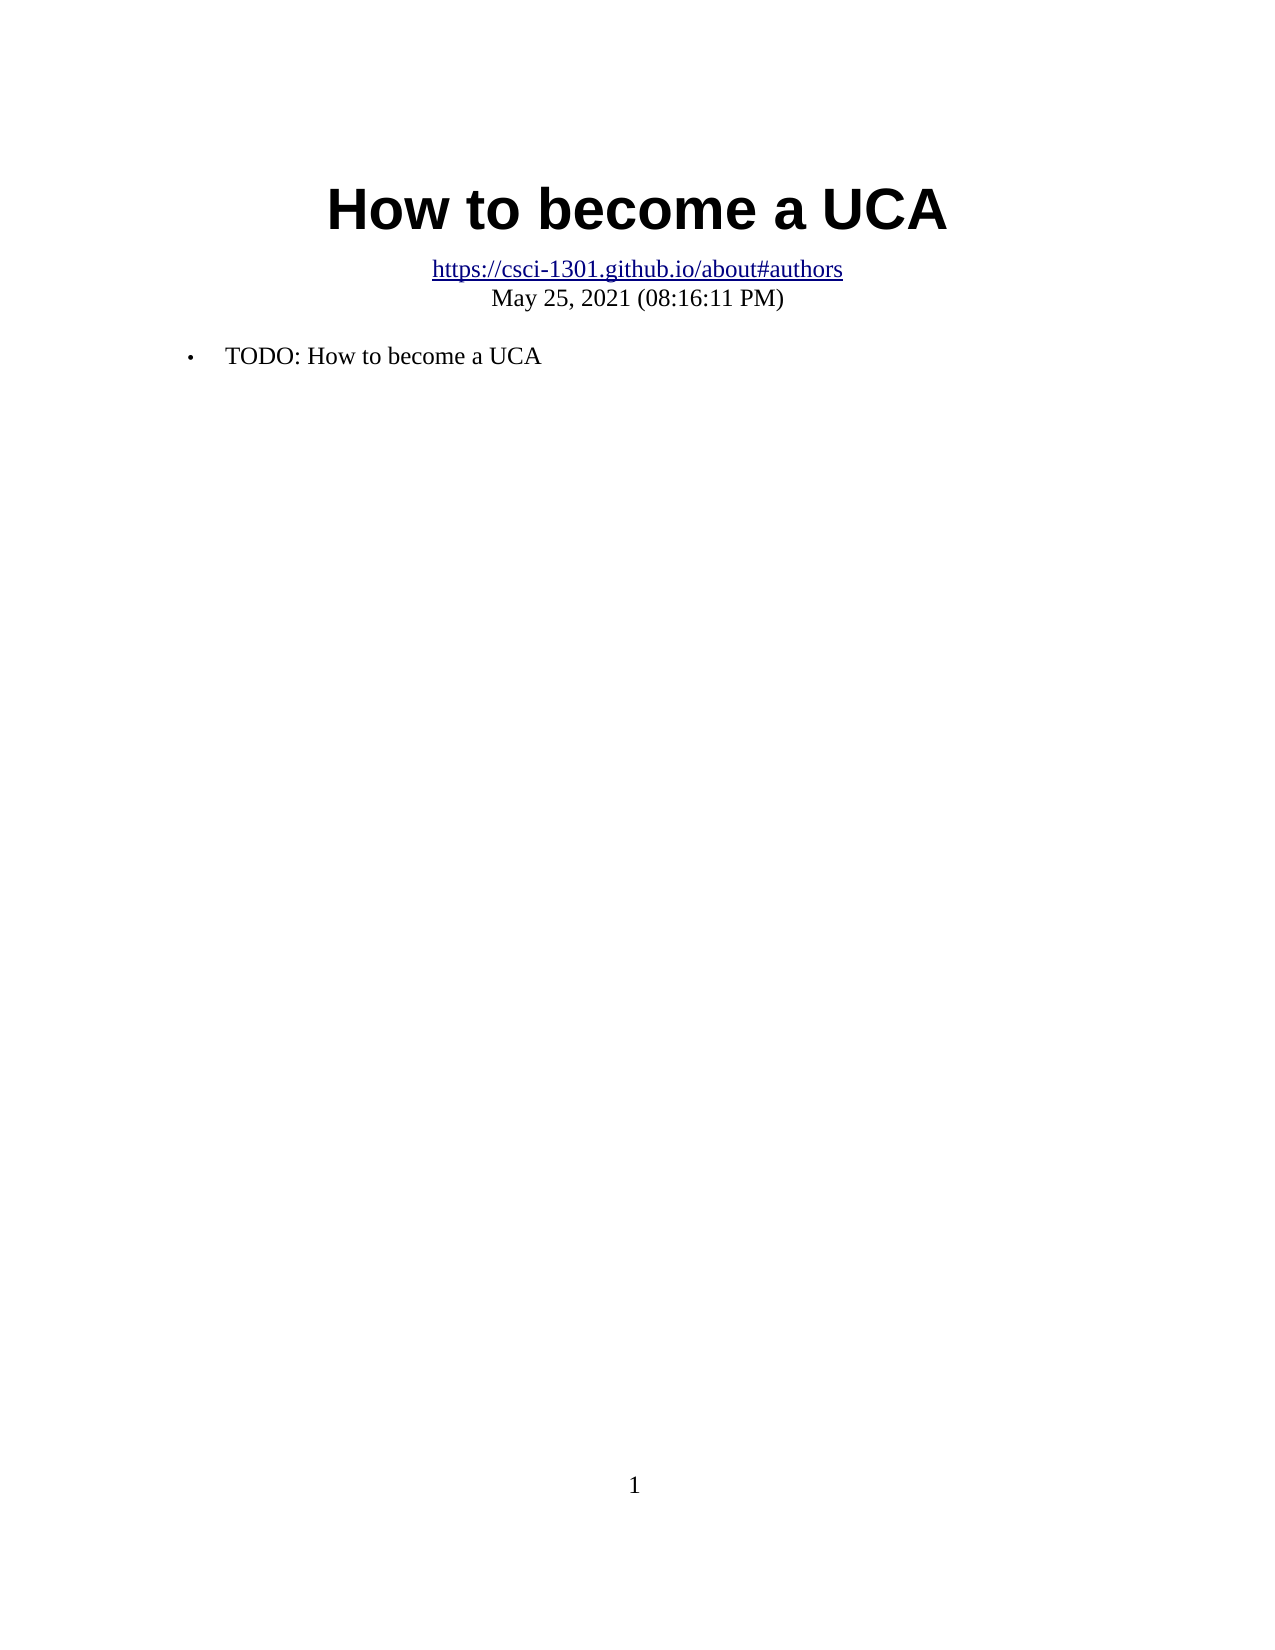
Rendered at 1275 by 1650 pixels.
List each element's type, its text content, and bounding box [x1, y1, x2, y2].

text May 25, 2021 (08:16:11 PM) [150, 283, 1125, 312]
text https://csci-1301.github.io/about#authors [150, 254, 1125, 283]
title How to become a UCA [150, 175, 1125, 242]
list TODO: How to become a UCA [187, 341, 1125, 369]
